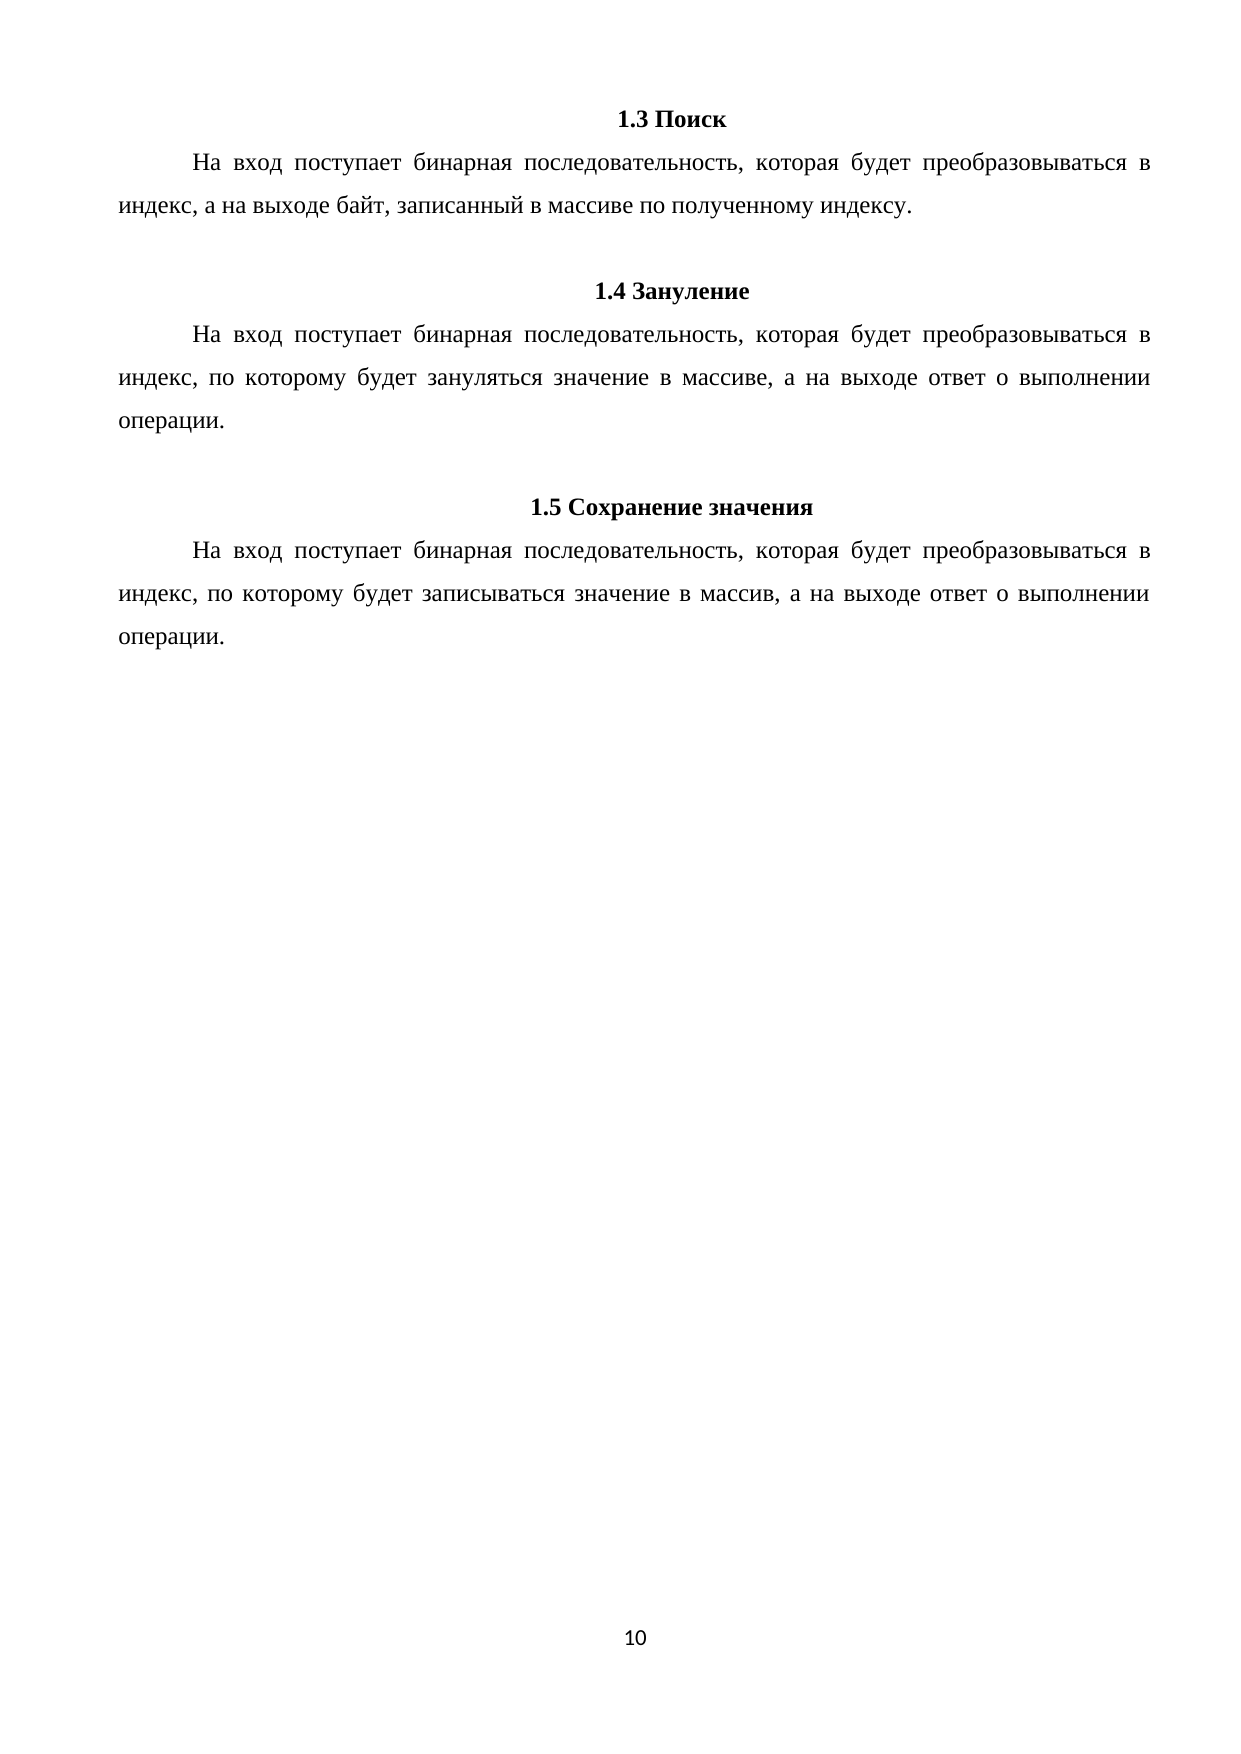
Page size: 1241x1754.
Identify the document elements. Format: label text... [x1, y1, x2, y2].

text 1.4 Зануление [118, 276, 1152, 305]
text На вход поступает бинарная последовательность, которая будет преобразовываться в индекс, по которому будет записываться значение в массив, а на выходе ответ о выполнении операции. [118, 535, 1152, 650]
text 1.5 Сохранение значения [118, 492, 1152, 521]
text 1.3 Поиск [118, 104, 1152, 132]
text На вход поступает бинарная последовательность, которая будет преобразовываться в индекс, а на выходе байт, записанный в массиве по полученному индексу. [118, 147, 1152, 219]
text На вход поступает бинарная последовательность, которая будет преобразовываться в индекс, по которому будет зануляться значение в массиве, а на выходе ответ о выполнении операции. [118, 319, 1152, 434]
